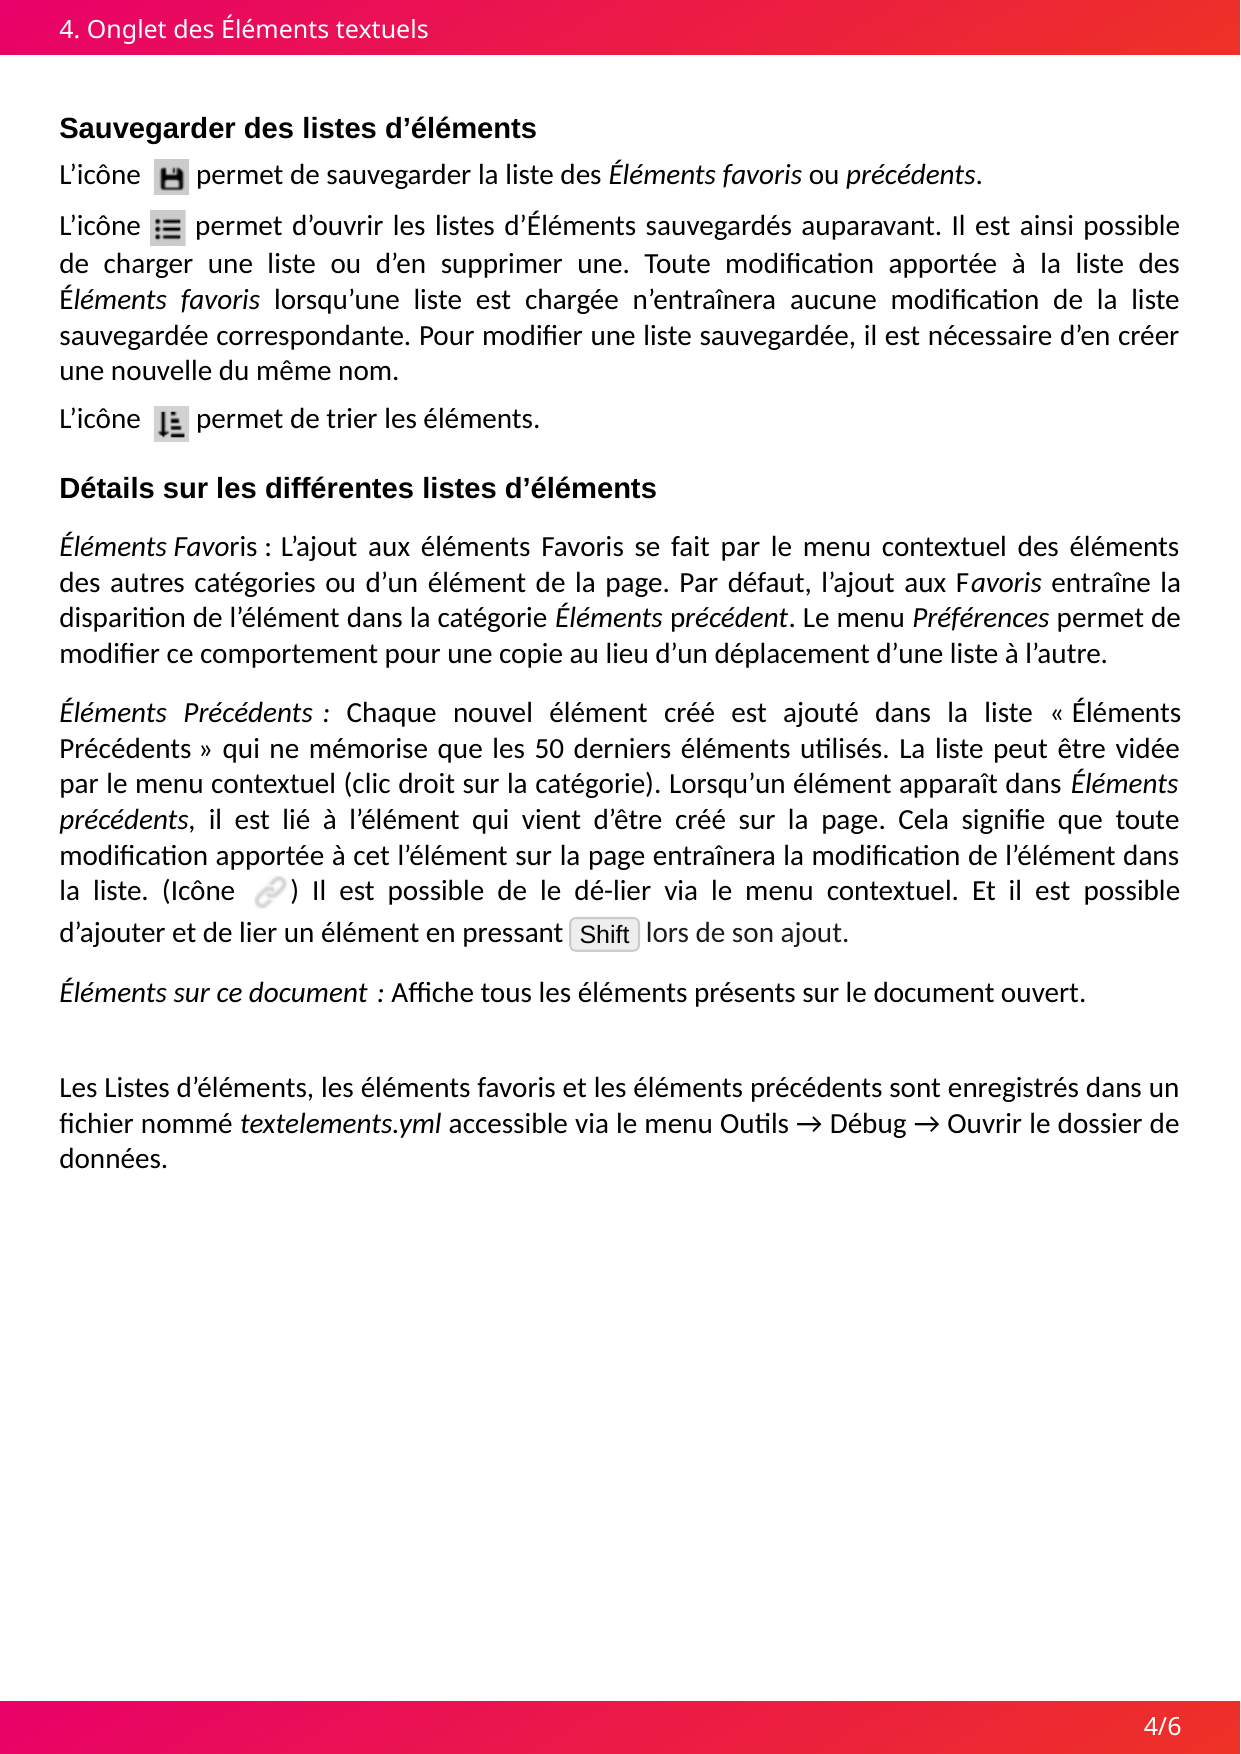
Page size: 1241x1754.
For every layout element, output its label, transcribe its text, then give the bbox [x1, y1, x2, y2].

picture [150, 210, 186, 246]
text Les Listes d’éléments, les éléments favoris et les éléments précédents sont enregistrés dans un fichier nommé textelements.yml accessible via le menu Outils → Débug → Ouvrir le dossier de données. [59, 1069, 1181, 1176]
text Éléments Favoris : L’ajout aux éléments Favoris se fait par le menu contextuel des éléments des autres catégories ou d’un élément de la page. Par défaut, l’ajout aux Favoris entraîne la disparition de l’élément dans la catégorie Éléments précédent. Le menu Préférences permet de modifier ce comportement pour une copie au lieu d’un déplacement d’une liste à l’autre. [59, 528, 1181, 671]
text Éléments Précédents : Chaque nouvel élément créé est ajouté dans la liste « Éléments Précédents » qui ne mémorise que les 50 derniers éléments utilisés. La liste peut être vidée par le menu contextuel (clic droit sur la catégorie). Lorsqu’un élément apparaît dans Éléments précédents, il est lié à l’élément qui vient d’être créé sur la page. Cela signifie que toute modification apportée à cet l’élément sur la page entraînera la modification de l’élément dans la liste. (Icône ) Il est possible de le dé-lier via le menu contextuel. Et il est possible d’ajouter et de lier un élément en pressant lors de son ajout. [59, 694, 1181, 951]
subtitle Sauvegarder des listes d’éléments [59, 111, 1181, 144]
subtitle Détails sur les différentes listes d’éléments [59, 471, 1181, 504]
text Éléments sur ce document : Affiche tous les éléments présents sur le document ouvert. [59, 974, 1181, 1010]
text L’icône permet de trier les éléments. [59, 400, 1181, 441]
picture [153, 159, 190, 195]
picture [153, 406, 190, 442]
text L’icône permet de sauvegarder la liste des Éléments favoris ou précédents. [59, 156, 1181, 195]
text L’icône permet d’ouvrir les listes d’Éléments sauvegardés auparavant. Il est ainsi possible de charger une liste ou d’en supprimer une. Toute modification apportée à la liste des Éléments favoris lorsqu’une liste est chargée n’entraînera aucune modification de la liste sauvegardée correspondante. Pour modifier une liste sauvegardée, il est nécessaire d’en créer une nouvelle du même nom. [59, 207, 1181, 388]
picture [248, 873, 290, 914]
